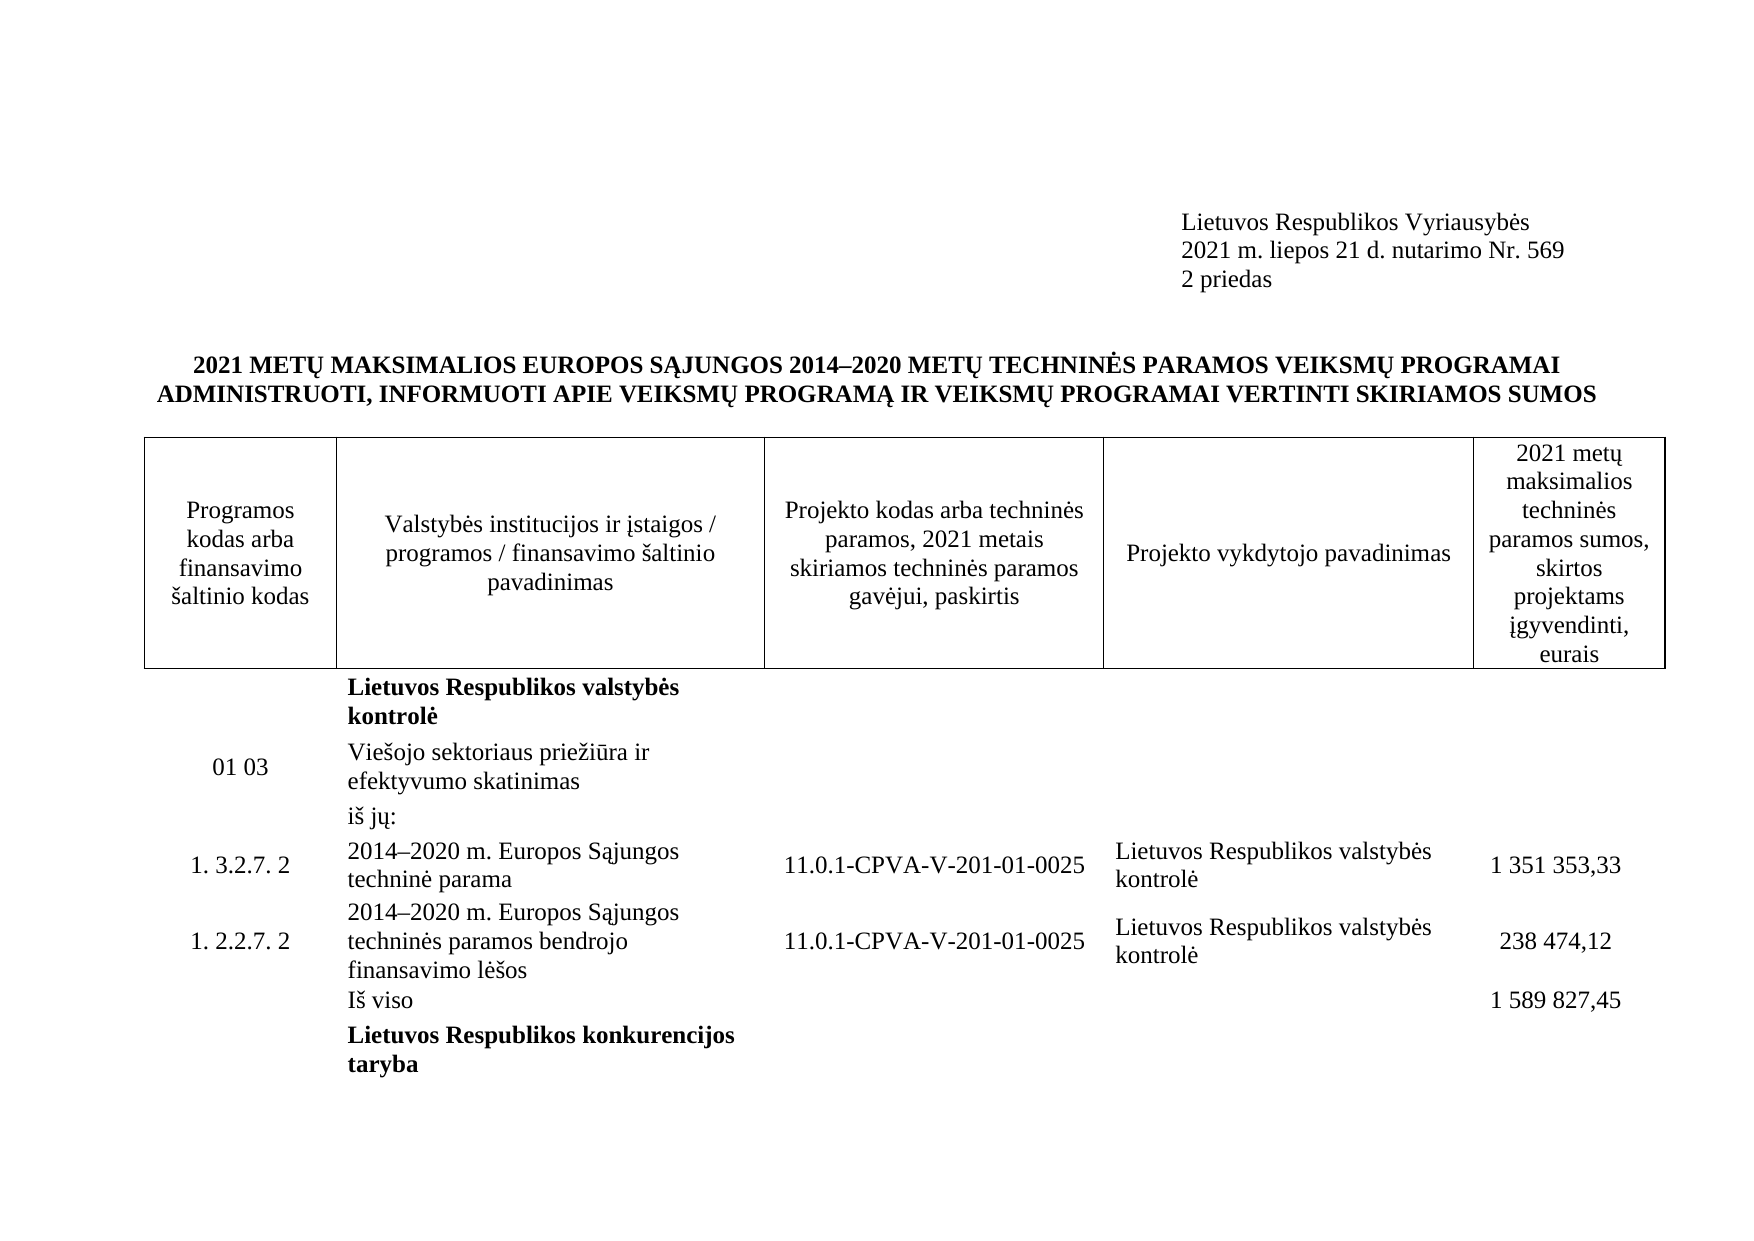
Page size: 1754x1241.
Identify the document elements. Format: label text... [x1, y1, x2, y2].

table_cell [764, 799, 1104, 832]
table_header 2021 metų maksimalios techninės paramos sumos, skirtos projektams įgyvendinti, eurais [1474, 438, 1664, 668]
table_cell 1 351 353,33 [1473, 832, 1650, 897]
table_cell [144, 984, 336, 1016]
table_cell iš jų: [336, 799, 764, 832]
table_cell [1104, 733, 1473, 799]
table_header Programos kodas arba finansavimo šaltinio kodas [145, 438, 336, 668]
table_cell 1. 2.2.7. 2 [144, 898, 336, 984]
table_cell Lietuvos Respublikos valstybės kontrolė [1104, 832, 1473, 897]
table_cell 11.0.1-CPVA-V-201-01-0025 [764, 898, 1104, 984]
table_cell Iš viso [336, 984, 764, 1016]
table_cell 2014–2020 m. Europos Sąjungos techninė parama [336, 832, 764, 897]
table_cell [1473, 733, 1650, 799]
table_header Projekto vykdytojo pavadinimas [1104, 438, 1473, 668]
table_cell 11.0.1-CPVA-V-201-01-0025 [764, 832, 1104, 897]
text Lietuvos Respublikos Vyriausybės 2021 m. liepos 21 d. nutarimo Nr. 569 2 priedas [1181, 207, 1636, 293]
table_cell [1650, 669, 1665, 733]
table_cell [144, 799, 336, 832]
table_cell [1650, 898, 1665, 984]
table_cell 1 589 827,45 [1473, 984, 1650, 1016]
table_cell 01 03 [144, 733, 336, 799]
table_cell [1104, 1016, 1473, 1082]
table_cell [1650, 832, 1665, 897]
table_cell 2014–2020 m. Europos Sąjungos techninės paramos bendrojo finansavimo lėšos [336, 898, 764, 984]
table_cell [1104, 669, 1473, 733]
table_cell 238 474,12 [1473, 898, 1650, 984]
table_cell [1473, 799, 1650, 832]
table_cell [1104, 984, 1473, 1016]
table_cell [764, 733, 1104, 799]
table_cell [1473, 1016, 1650, 1082]
text 2021 METŲ MAKSIMALIOS EUROPOS SĄJUNGOS 2014–2020 METŲ TECHNINĖS PARAMOS VEIKSMŲ PROGRAMAI ADMINISTRUOTI, INFORMUOTI APIE VEIKSMŲ PROGRAMĄ IR VEIKSMŲ PROGRAMAI VERTINTI SKIRIAMOS SUMOS [118, 350, 1636, 408]
table_cell [1650, 799, 1665, 832]
table_cell Lietuvos Respublikos valstybės kontrolė [1104, 898, 1473, 984]
table_header Projekto kodas arba techninės paramos, 2021 metais skiriamos techninės paramos gavėjui, paskirtis [765, 438, 1103, 668]
table_cell [764, 669, 1104, 733]
table_cell [1650, 1016, 1665, 1082]
table_cell [1650, 733, 1665, 799]
table_cell [1473, 669, 1650, 733]
table_cell Lietuvos Respublikos valstybės kontrolė [336, 669, 764, 733]
table_cell Viešojo sektoriaus priežiūra ir efektyvumo skatinimas [336, 733, 764, 799]
table_header Valstybės institucijos ir įstaigos / programos / finansavimo šaltinio pavadinimas [337, 438, 764, 668]
table_cell [144, 1016, 336, 1082]
table_cell [764, 1016, 1104, 1082]
table_cell [144, 669, 336, 733]
table_cell [1650, 984, 1665, 1016]
table_cell [764, 984, 1104, 1016]
table_cell Lietuvos Respublikos konkurencijos taryba [336, 1016, 764, 1082]
table_cell 1. 3.2.7. 2 [144, 832, 336, 897]
table_cell [1104, 799, 1473, 832]
